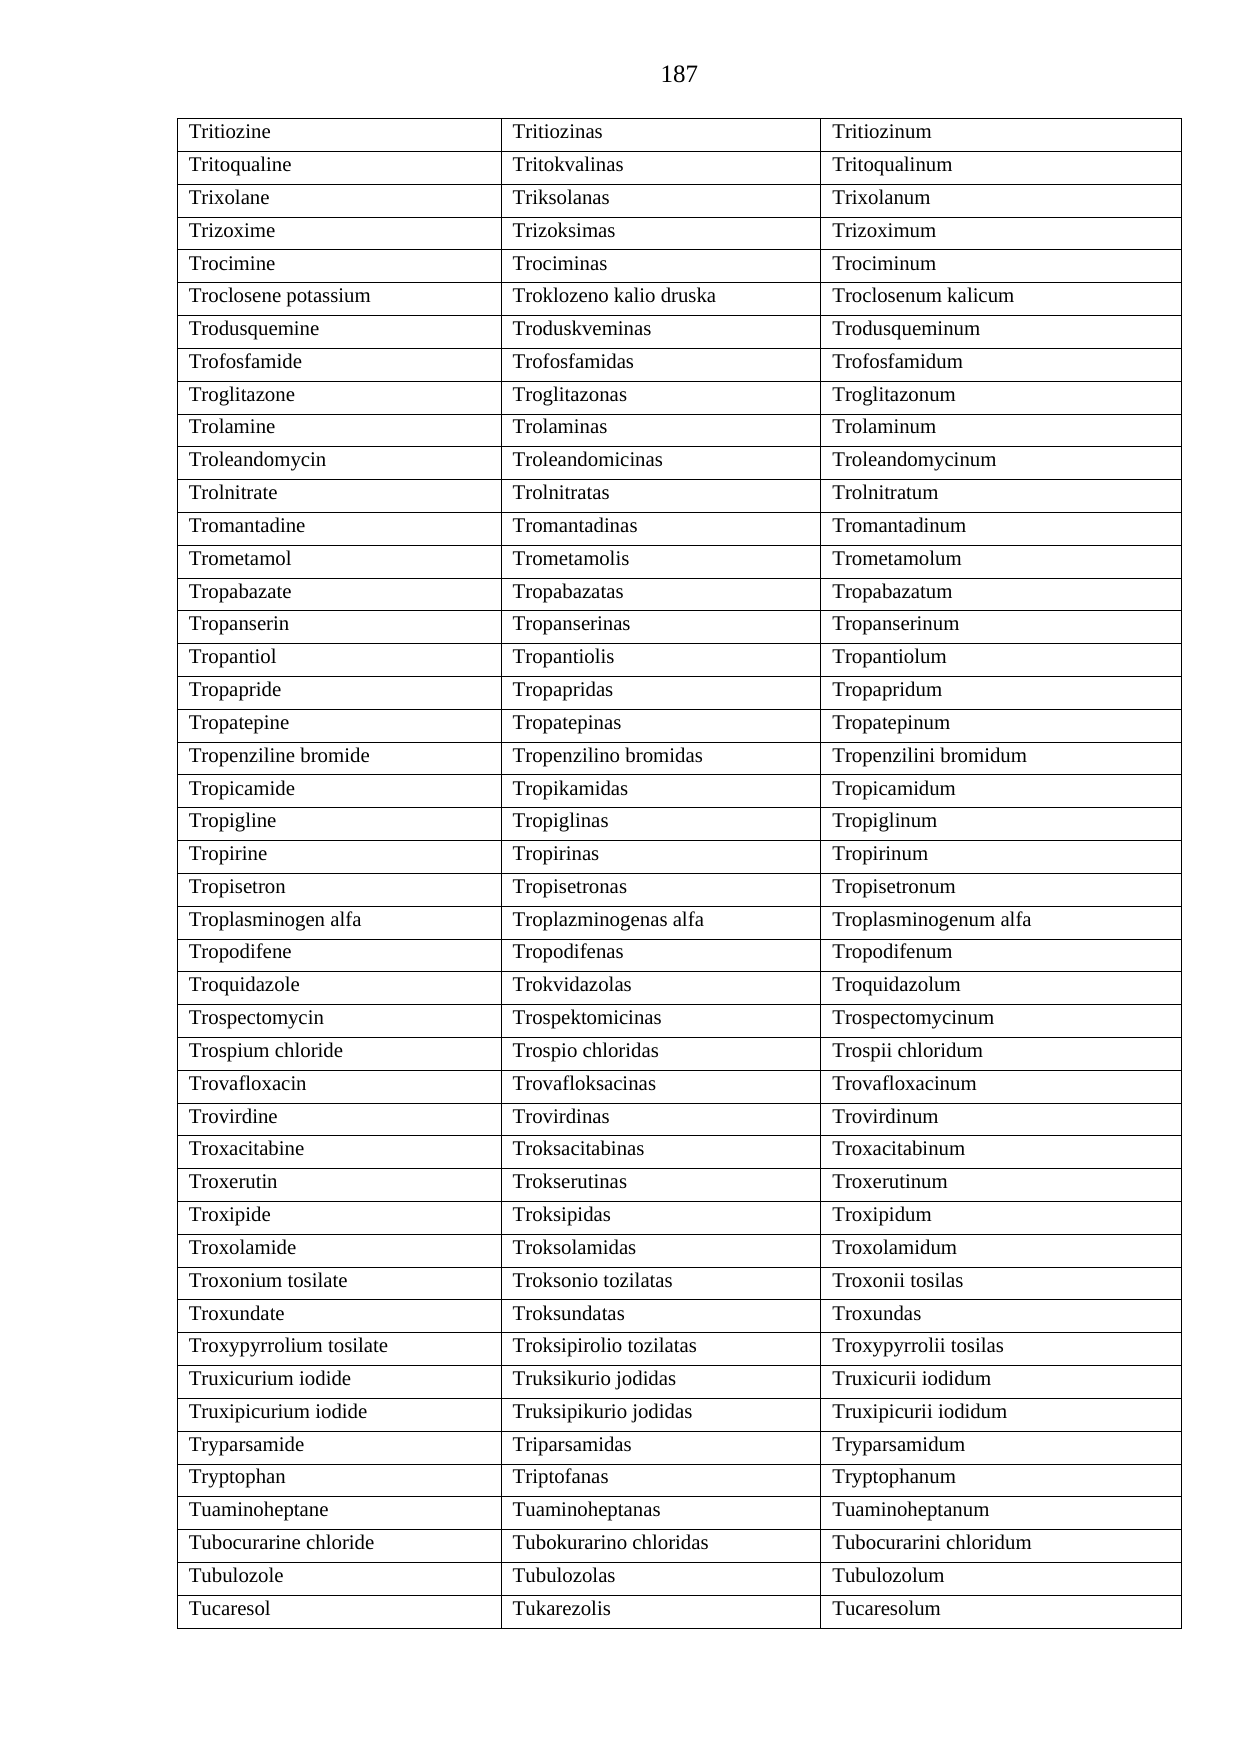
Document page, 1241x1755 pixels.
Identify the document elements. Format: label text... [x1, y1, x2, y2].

table_cell Troxacitabine [178, 1136, 501, 1168]
table_cell Troplasminogenum alfa [821, 907, 1181, 938]
table_cell Trospium chloride [178, 1038, 501, 1070]
table_cell Trociminas [502, 250, 820, 282]
table_cell Troclosenum kalicum [821, 283, 1181, 315]
table_cell Troleandomycin [178, 447, 501, 479]
table_cell Trolaminum [821, 415, 1181, 446]
table_cell Troksolamidas [502, 1235, 820, 1267]
table_cell Trixolane [178, 185, 501, 217]
table_cell Trolnitrate [178, 480, 501, 512]
table_cell Truxipicurii iodidum [821, 1399, 1181, 1431]
table_cell Tucaresol [178, 1596, 501, 1627]
table_cell Truksipikurio jodidas [502, 1399, 820, 1431]
table_cell Troksundatas [502, 1300, 820, 1332]
table_cell Tropirine [178, 841, 501, 873]
table_cell Trovirdinum [821, 1104, 1181, 1135]
table_cell Tropanserinas [502, 611, 820, 643]
table_cell Tryparsamide [178, 1432, 501, 1463]
table_cell Triksolanas [502, 185, 820, 217]
table_cell Truksikurio jodidas [502, 1366, 820, 1398]
table_cell Tritiozine [178, 119, 501, 151]
table_cell Trofosfamidas [502, 349, 820, 381]
table_cell Tubulozolum [821, 1563, 1181, 1595]
table_cell Tropanserinum [821, 611, 1181, 643]
table_cell Trospii chloridum [821, 1038, 1181, 1070]
table_cell Tubulozole [178, 1563, 501, 1595]
table_cell Trovirdine [178, 1104, 501, 1135]
table_cell Trolaminas [502, 415, 820, 446]
table_cell Tubocurarini chloridum [821, 1530, 1181, 1562]
table_cell Troglitazonas [502, 382, 820, 413]
table_cell Trofosfamidum [821, 349, 1181, 381]
table_cell Tritoqualinum [821, 152, 1181, 184]
table_cell Troduskveminas [502, 316, 820, 348]
table_cell Tropodifenum [821, 940, 1181, 971]
table_cell Troklozeno kalio druska [502, 283, 820, 315]
table_cell Trometamol [178, 546, 501, 577]
table_cell Troxundate [178, 1300, 501, 1332]
table_cell Troksipidas [502, 1202, 820, 1234]
table_cell Tropabazatas [502, 579, 820, 610]
table_cell Troleandomycinum [821, 447, 1181, 479]
table_cell Tropantiol [178, 644, 501, 676]
table_cell Trolnitratum [821, 480, 1181, 512]
table_cell Tromantadinas [502, 513, 820, 545]
table_cell Tuaminoheptanas [502, 1497, 820, 1529]
table_cell Tritiozinum [821, 119, 1181, 151]
table_cell Troplasminogen alfa [178, 907, 501, 938]
table_cell Tropenzilini bromidum [821, 743, 1181, 774]
table_cell Tryptophanum [821, 1465, 1181, 1496]
table_cell Trometamolis [502, 546, 820, 577]
table_cell Truxipicurium iodide [178, 1399, 501, 1431]
table_cell Troglitazonum [821, 382, 1181, 413]
table_cell Tropisetronas [502, 874, 820, 906]
table_cell Troplazminogenas alfa [502, 907, 820, 938]
table_cell Troxypyrrolium tosilate [178, 1333, 501, 1365]
table_cell Troksipirolio tozilatas [502, 1333, 820, 1365]
table_cell Tropabazatum [821, 579, 1181, 610]
table_cell Trospio chloridas [502, 1038, 820, 1070]
table_cell Troxolamidum [821, 1235, 1181, 1267]
table_cell Tritoqualine [178, 152, 501, 184]
table_cell Triptofanas [502, 1465, 820, 1496]
table_cell Troxacitabinum [821, 1136, 1181, 1168]
table_cell Tubocurarine chloride [178, 1530, 501, 1562]
table_cell Tromantadinum [821, 513, 1181, 545]
table_cell Trizoksimas [502, 218, 820, 249]
table_cell Tropisetron [178, 874, 501, 906]
table_cell Troleandomicinas [502, 447, 820, 479]
table_cell Troxundas [821, 1300, 1181, 1332]
table_cell Tritiozinas [502, 119, 820, 151]
table_cell Trospektomicinas [502, 1005, 820, 1037]
table_cell Trixolanum [821, 185, 1181, 217]
table_cell Trovafloxacin [178, 1071, 501, 1102]
table_cell Trolamine [178, 415, 501, 446]
table_cell Trizoxime [178, 218, 501, 249]
table_cell Trocimine [178, 250, 501, 282]
table_cell Truxicurii iodidum [821, 1366, 1181, 1398]
table_cell Trokvidazolas [502, 972, 820, 1004]
table_cell Tropirinas [502, 841, 820, 873]
table_cell Trolnitratas [502, 480, 820, 512]
table_cell Tropenziline bromide [178, 743, 501, 774]
table_cell Trizoximum [821, 218, 1181, 249]
table_cell Trospectomycinum [821, 1005, 1181, 1037]
table_cell Tropatepinas [502, 710, 820, 742]
table_cell Triparsamidas [502, 1432, 820, 1463]
table_cell Tropikamidas [502, 775, 820, 807]
table_cell Troxerutinum [821, 1169, 1181, 1201]
table_cell Tromantadine [178, 513, 501, 545]
table_cell Tubulozolas [502, 1563, 820, 1595]
table_cell Tuaminoheptanum [821, 1497, 1181, 1529]
table_cell Troxonium tosilate [178, 1268, 501, 1299]
table_cell Troquidazolum [821, 972, 1181, 1004]
table_cell Tropanserin [178, 611, 501, 643]
table_cell Tukarezolis [502, 1596, 820, 1627]
table_cell Tucaresolum [821, 1596, 1181, 1627]
table_cell Tropantiolum [821, 644, 1181, 676]
table_cell Tropabazate [178, 579, 501, 610]
table_cell Tropodifenas [502, 940, 820, 971]
table_cell Tropodifene [178, 940, 501, 971]
table_cell Tropicamide [178, 775, 501, 807]
table_cell Tuaminoheptane [178, 1497, 501, 1529]
table_cell Tryparsamidum [821, 1432, 1181, 1463]
table_cell Tropicamidum [821, 775, 1181, 807]
table_cell Tropirinum [821, 841, 1181, 873]
table_cell Trokserutinas [502, 1169, 820, 1201]
table_cell Tropiglinum [821, 808, 1181, 840]
table_cell Troksonio tozilatas [502, 1268, 820, 1299]
table_cell Trodusquemine [178, 316, 501, 348]
table_cell Trovirdinas [502, 1104, 820, 1135]
table_cell Tryptophan [178, 1465, 501, 1496]
table_cell Tropantiolis [502, 644, 820, 676]
table_cell Troxipide [178, 1202, 501, 1234]
table_cell Trometamolum [821, 546, 1181, 577]
table_cell Troxypyrrolii tosilas [821, 1333, 1181, 1365]
table_cell Trociminum [821, 250, 1181, 282]
table_cell Tropenzilino bromidas [502, 743, 820, 774]
table_cell Troxolamide [178, 1235, 501, 1267]
table_cell Tropapride [178, 677, 501, 709]
table_cell Troglitazone [178, 382, 501, 413]
table_cell Tropatepinum [821, 710, 1181, 742]
table_cell Troxerutin [178, 1169, 501, 1201]
table_cell Tropisetronum [821, 874, 1181, 906]
table_cell Troquidazole [178, 972, 501, 1004]
table_cell Troksacitabinas [502, 1136, 820, 1168]
table_cell Tropapridas [502, 677, 820, 709]
table_cell Troxipidum [821, 1202, 1181, 1234]
table_cell Truxicurium iodide [178, 1366, 501, 1398]
table_cell Tropiglinas [502, 808, 820, 840]
table_cell Tropatepine [178, 710, 501, 742]
table_cell Tropigline [178, 808, 501, 840]
table_cell Tubokurarino chloridas [502, 1530, 820, 1562]
table_cell Troclosene potassium [178, 283, 501, 315]
table_cell Trodusqueminum [821, 316, 1181, 348]
table_cell Tropapridum [821, 677, 1181, 709]
table_cell Trovafloxacinum [821, 1071, 1181, 1102]
table_cell Trovafloksacinas [502, 1071, 820, 1102]
table_cell Trofosfamide [178, 349, 501, 381]
table_cell Troxonii tosilas [821, 1268, 1181, 1299]
table_cell Trospectomycin [178, 1005, 501, 1037]
table_cell Tritokvalinas [502, 152, 820, 184]
